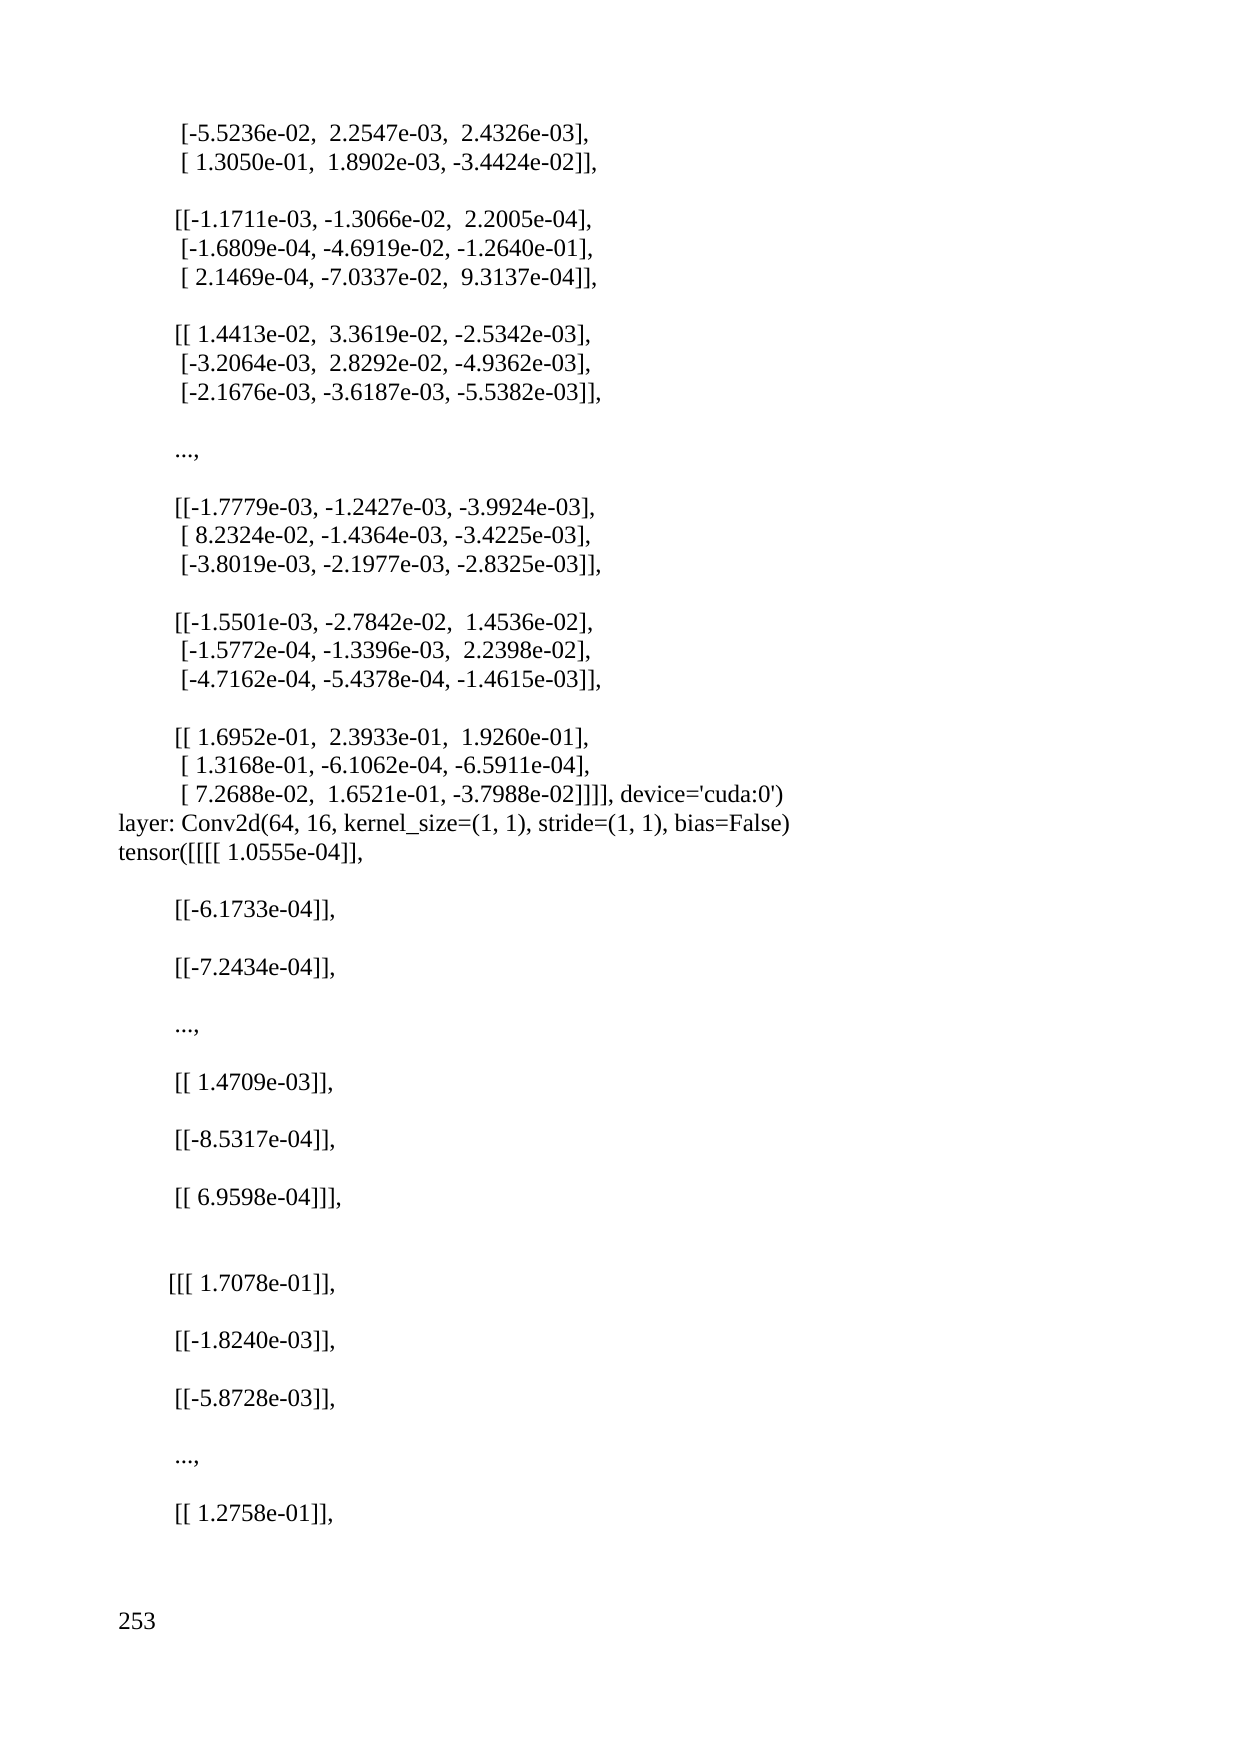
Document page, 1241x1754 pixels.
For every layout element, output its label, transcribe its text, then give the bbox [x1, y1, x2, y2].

text ..., [118, 1441, 1122, 1469]
text [ 2.1469e-04, -7.0337e-02, 9.3137e-04]], [118, 262, 1122, 291]
text [ 8.2324e-02, -1.4364e-03, -3.4225e-03], [118, 521, 1122, 549]
text [[ 6.9598e-04]]], [118, 1182, 1122, 1211]
text [[-5.8728e-03]], [118, 1383, 1122, 1412]
text [-2.1676e-03, -3.6187e-03, -5.5382e-03]], [118, 377, 1122, 406]
text [[ 1.4413e-02, 3.3619e-02, -2.5342e-03], [118, 319, 1122, 348]
text [[-1.5501e-03, -2.7842e-02, 1.4536e-02], [118, 607, 1122, 636]
text [ 1.3050e-01, 1.8902e-03, -3.4424e-02]], [118, 147, 1122, 176]
text [[ 1.6952e-01, 2.3933e-01, 1.9260e-01], [118, 722, 1122, 751]
text [[ 1.4709e-03]], [118, 1067, 1122, 1096]
text [[-1.1711e-03, -1.3066e-02, 2.2005e-04], [118, 204, 1122, 233]
text [-1.5772e-04, -1.3396e-03, 2.2398e-02], [118, 636, 1122, 664]
text ..., [118, 434, 1122, 463]
text ..., [118, 1009, 1122, 1038]
text [[-8.5317e-04]], [118, 1124, 1122, 1153]
text [[-1.8240e-03]], [118, 1326, 1122, 1354]
text [ 1.3168e-01, -6.1062e-04, -6.5911e-04], [118, 751, 1122, 779]
text tensor([[[[ 1.0555e-04]], [118, 837, 1122, 866]
text [[-1.7779e-03, -1.2427e-03, -3.9924e-03], [118, 492, 1122, 521]
text [[[ 1.7078e-01]], [118, 1268, 1122, 1297]
text [-3.2064e-03, 2.8292e-02, -4.9362e-03], [118, 348, 1122, 377]
text [-3.8019e-03, -2.1977e-03, -2.8325e-03]], [118, 549, 1122, 578]
text [-4.7162e-04, -5.4378e-04, -1.4615e-03]], [118, 664, 1122, 693]
text [ 7.2688e-02, 1.6521e-01, -3.7988e-02]]]], device='cuda:0') [118, 779, 1122, 808]
text [-1.6809e-04, -4.6919e-02, -1.2640e-01], [118, 233, 1122, 262]
text layer: Conv2d(64, 16, kernel_size=(1, 1), stride=(1, 1), bias=False) [118, 808, 1122, 837]
text [[-6.1733e-04]], [118, 894, 1122, 923]
text [[ 1.2758e-01]], [118, 1498, 1122, 1527]
text [[-7.2434e-04]], [118, 952, 1122, 981]
text [-5.5236e-02, 2.2547e-03, 2.4326e-03], [118, 118, 1122, 147]
